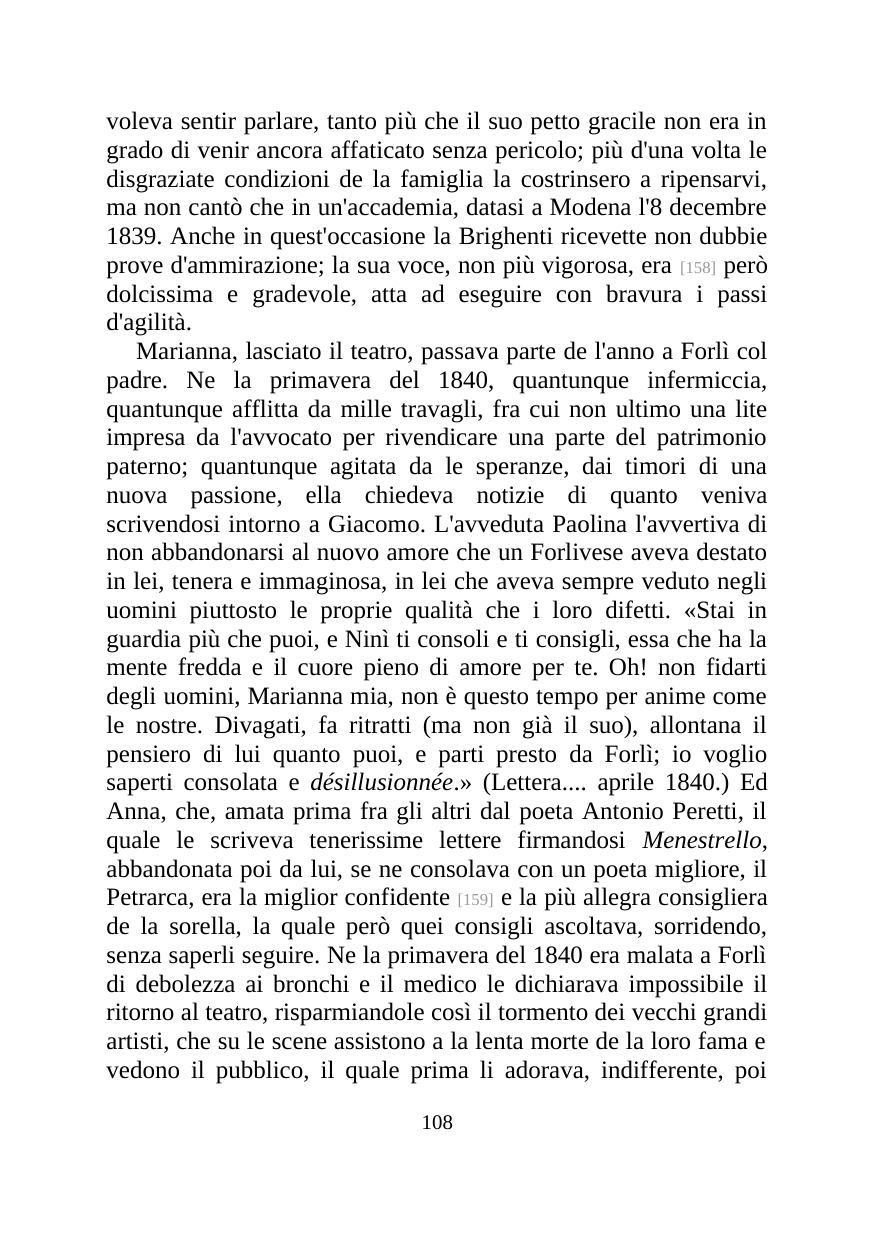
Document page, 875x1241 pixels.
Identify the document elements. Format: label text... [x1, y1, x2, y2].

text voleva sentir parlare, tanto più che il suo petto gracile non era in grado di venir ancora affaticato senza pericolo; più d'una volta le disgraziate condizioni de la famiglia la costrinsero a ripensarvi, ma non cantò che in un'accademia, datasi a Modena l'8 decembre 1839. Anche in quest'occasione la Brighenti ricevette non dubbie prove d'ammirazione; la sua voce, non più vigorosa, era [158] però dolcissima e gradevole, atta ad eseguire con bravura i passi d'agilità. [106, 106, 768, 336]
text Marianna, lasciato il teatro, passava parte de l'anno a Forlì col padre. Ne la primavera del 1840, quantunque infermiccia, quantunque afflitta da mille travagli, fra cui non ultimo una lite impresa da l'avvocato per rivendicare una parte del patrimonio paterno; quantunque agitata da le speranze, dai timori di una nuova passione, ella chiedeva notizie di quanto veniva scrivendosi intorno a Giacomo. L'avveduta Paolina l'avvertiva di non abbandonarsi al nuovo amore che un Forlivese aveva destato in lei, tenera e immaginosa, in lei che aveva sempre veduto negli uomini piuttosto le proprie qualità che i loro difetti. «Stai in guardia più che puoi, e Ninì ti consoli e ti consigli, essa che ha la mente fredda e il cuore pieno di amore per te. Oh! non fidarti degli uomini, Marianna mia, non è questo tempo per anime come le nostre. Divagati, fa ritratti (ma non già il suo), allontana il pensiero di lui quanto puoi, e parti presto da Forlì; io voglio saperti consolata e désillusionnée.» (Lettera.... aprile 1840.) Ed Anna, che, amata prima fra gli altri dal poeta Antonio Peretti, il quale le scriveva tenerissime lettere firmandosi Menestrello, abbandonata poi da lui, se ne consolava con un poeta migliore, il Petrarca, era la miglior confidente [159] e la più allegra consigliera de la sorella, la quale però quei consigli ascoltava, sorridendo, senza saperli seguire. Ne la primavera del 1840 era malata a Forlì di debolezza ai bronchi e il medico le dichiarava impossibile il ritorno al teatro, risparmiandole così il tormento dei vecchi grandi artisti, che su le scene assistono a la lenta morte de la loro fama e vedono il pubblico, il quale prima li adorava, indifferente, poi [106, 336, 768, 1084]
